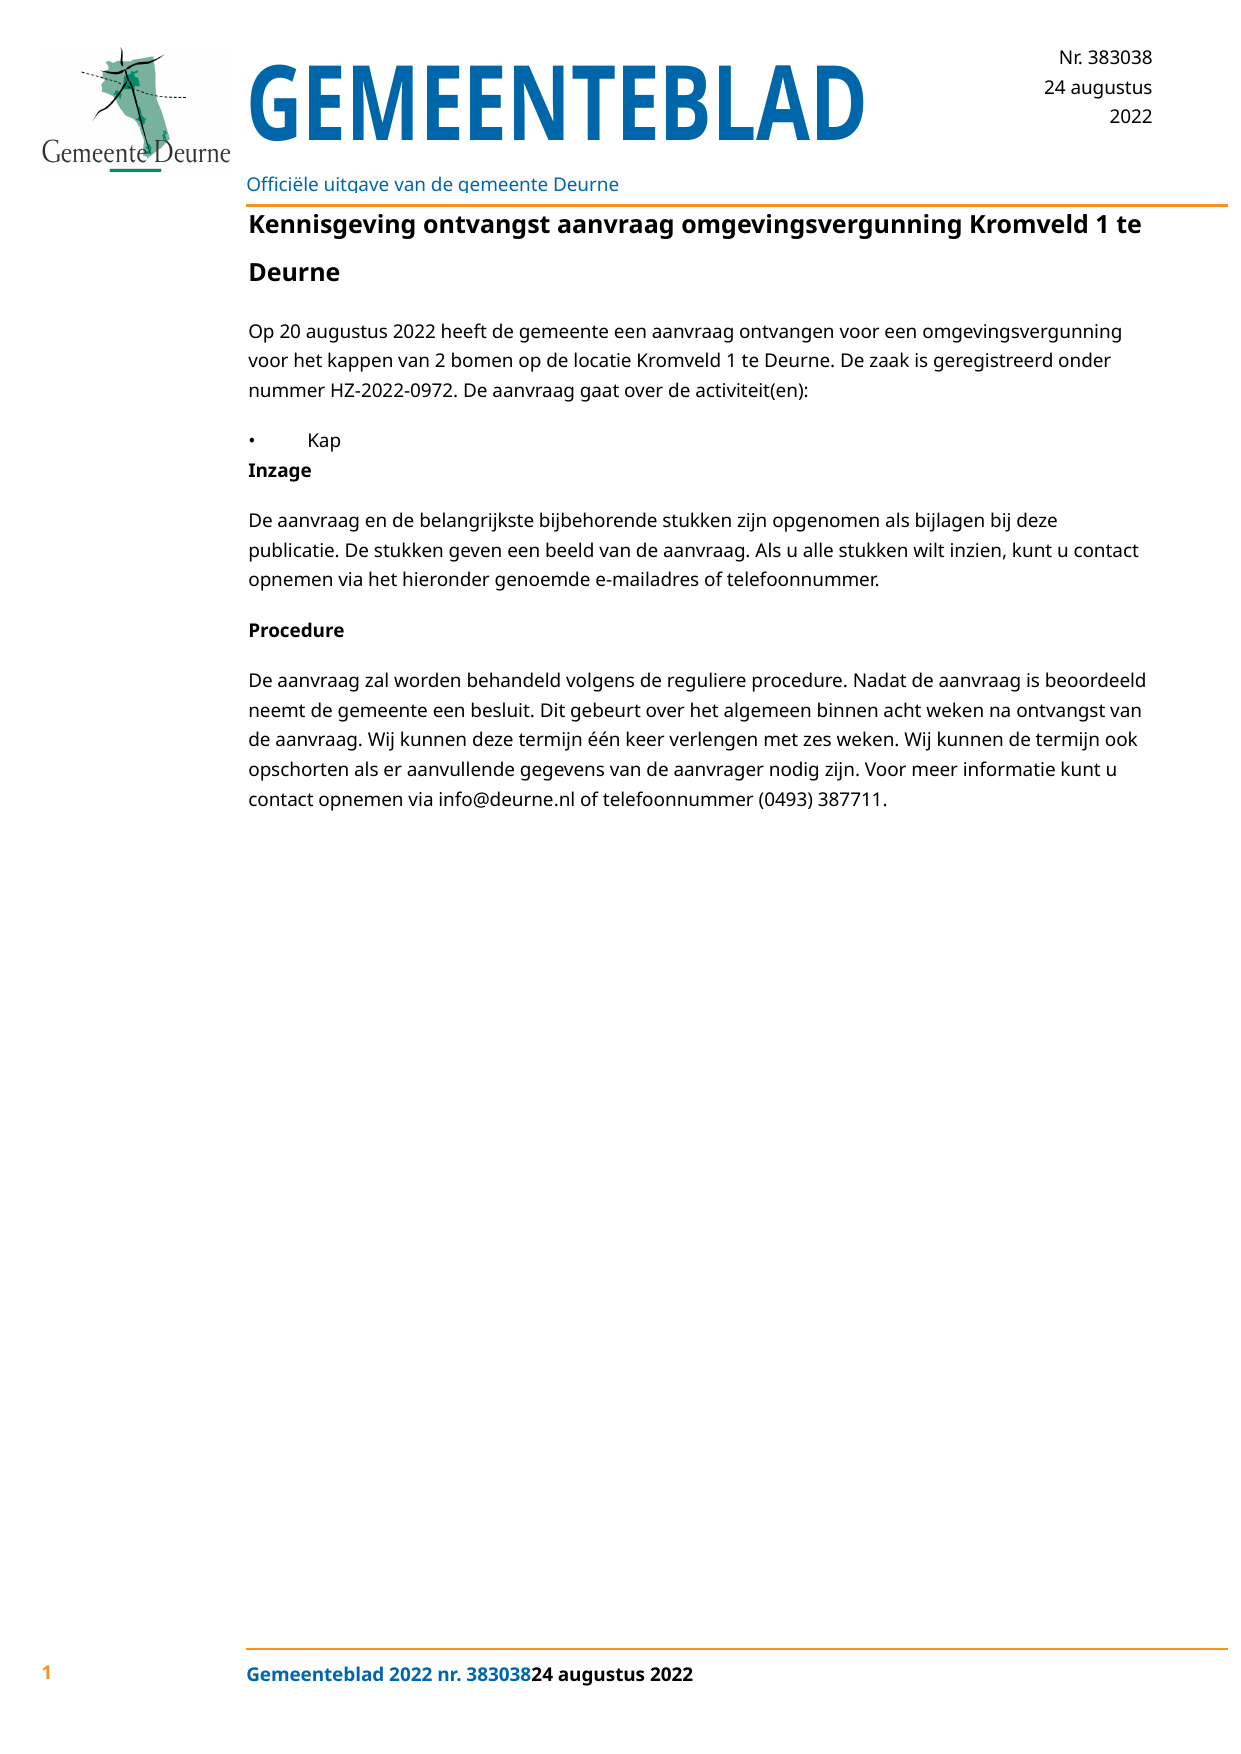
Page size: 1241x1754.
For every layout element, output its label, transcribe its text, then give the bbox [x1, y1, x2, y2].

picture [41, 47, 231, 172]
text De aanvraag zal worden behandeld volgens de reguliere procedure. Nadat de aanvraag is beoordeeld neemt de gemeente een besluit. Dit gebeurt over het algemeen binnen acht weken na ontvangst van de aanvraag. Wij kunnen deze termijn één keer verlengen met zes weken. Wij kunnen de termijn ook opschorten als er aanvullende gegevens van de aanvrager nodig zijn. Voor meer informatie kunt u contact opnemen via info@deurne.nl of telefoonnummer (0493) 387711. [248, 667, 1152, 812]
text Kennisgeving ontvangst aanvraag omgevingsvergunning Kromveld 1 te Deurne [248, 207, 1152, 288]
list Kap [248, 427, 1152, 453]
text De aanvraag en de belangrijkste bijbehorende stukken zijn opgenomen als bijlagen bij deze publicatie. De stukken geven een beeld van de aanvraag. Als u alle stukken wilt inzien, kunt u contact opnemen via het hieronder genoemde e-mailadres of telefoonnummer. [248, 507, 1152, 592]
text Op 20 augustus 2022 heeft de gemeente een aanvraag ontvangen voor een omgevingsvergunning voor het kappen van 2 bomen op de locatie Kromveld 1 te Deurne. De zaak is geregistreerd onder nummer HZ-2022-0972. De aanvraag gaat over de activiteit(en): [248, 318, 1152, 403]
text Procedure [248, 617, 1152, 643]
text Inzage [248, 457, 1152, 483]
